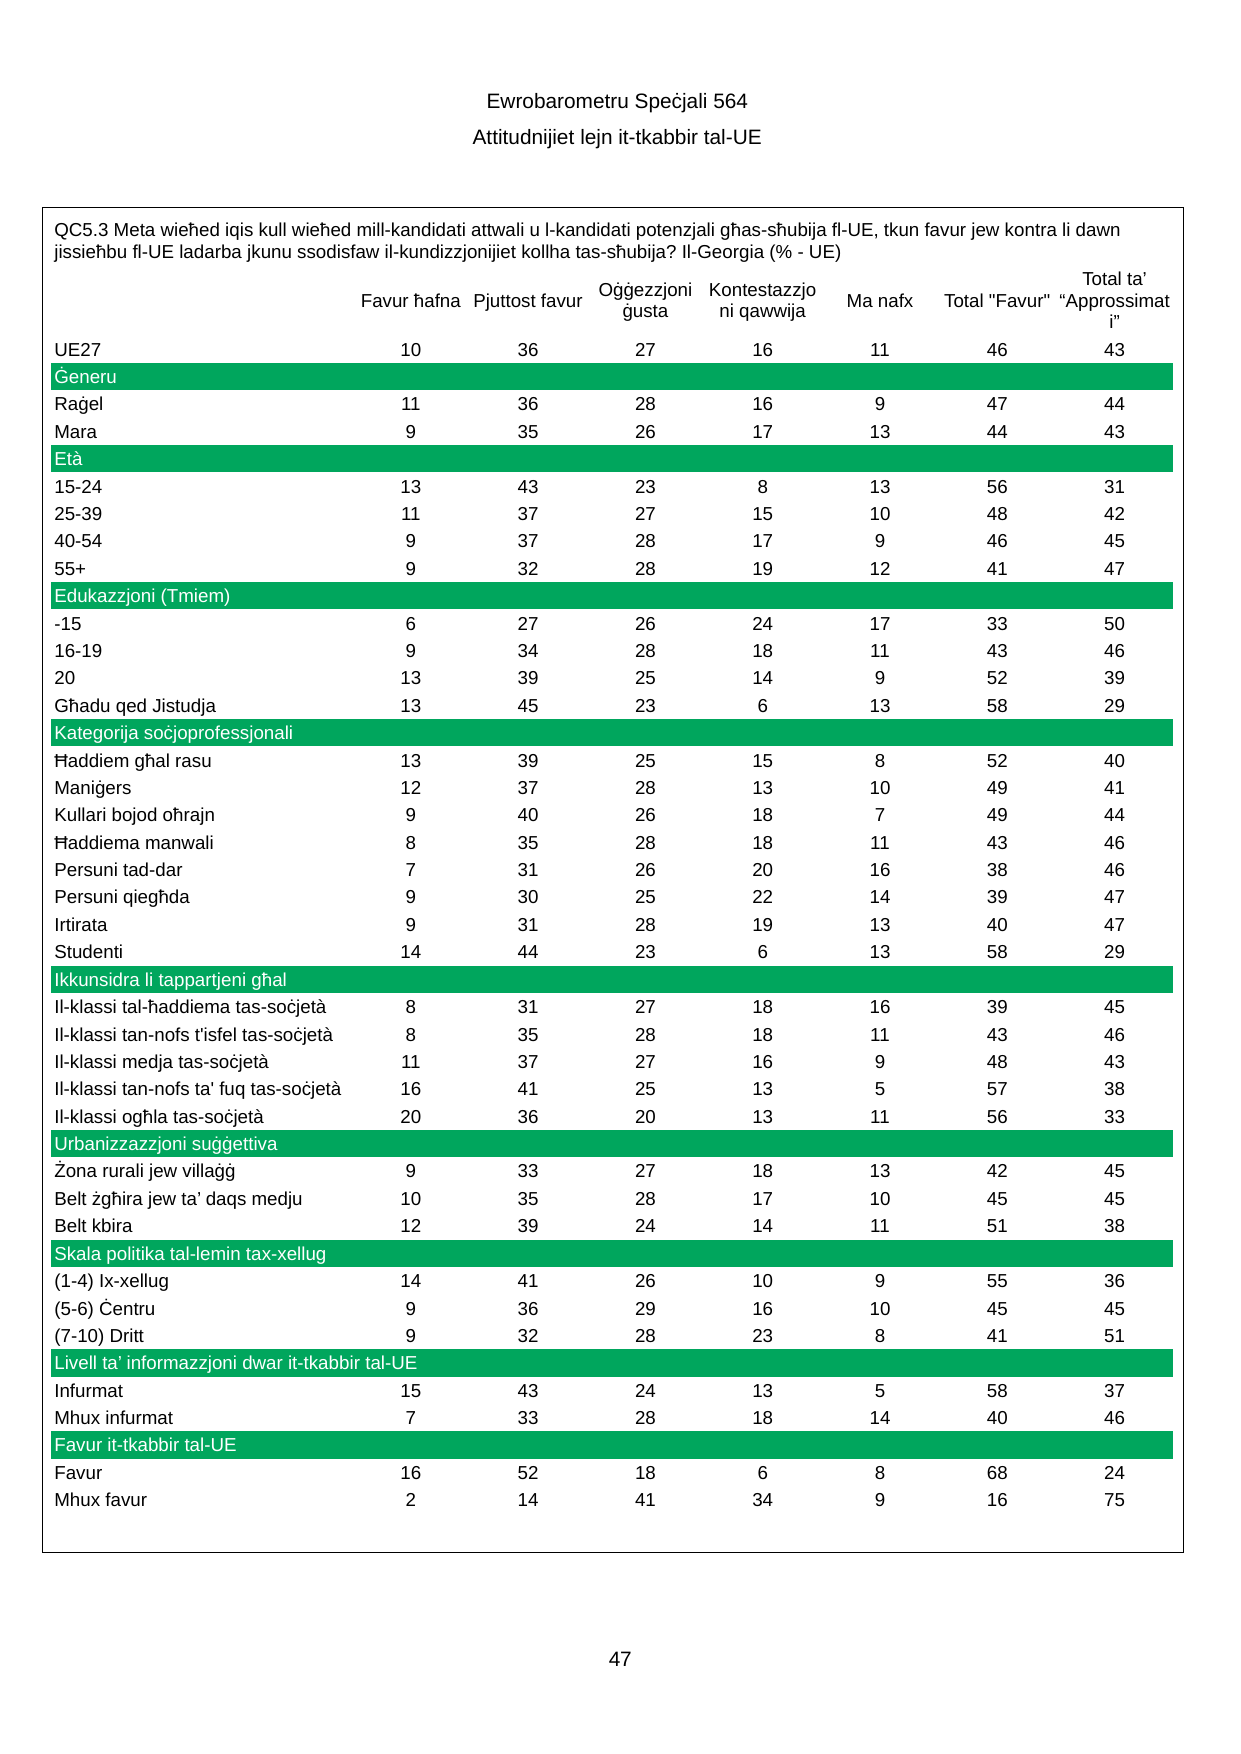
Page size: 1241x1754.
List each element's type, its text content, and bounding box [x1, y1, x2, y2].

table_cell 20 [51, 664, 352, 692]
table_cell Skala politika tal-lemin tax-xellug [51, 1240, 1173, 1267]
table_cell 44 [1056, 390, 1173, 418]
table_cell 13 [352, 746, 469, 774]
table_cell 9 [352, 1322, 469, 1349]
table_cell 36 [469, 1294, 586, 1322]
table_cell 8 [352, 829, 469, 856]
table_cell 2 [352, 1486, 469, 1513]
table_cell 41 [586, 1486, 704, 1513]
table_cell 24 [586, 1212, 704, 1239]
table_cell Ġeneru [51, 363, 1173, 390]
table_cell Mhux favur [51, 1486, 352, 1513]
table_cell Ħaddiema manwali [51, 829, 352, 856]
table_cell 9 [821, 1048, 938, 1075]
table_cell 34 [704, 1486, 821, 1513]
table_cell 45 [1056, 527, 1173, 555]
table_cell Belt żgħira jew ta’ daqs medju [51, 1185, 352, 1212]
table_cell 23 [586, 692, 704, 719]
table_cell Studenti [51, 938, 352, 966]
table_cell Kategorija soċjoprofessjonali [51, 719, 1173, 746]
table_cell 37 [469, 774, 586, 801]
table_cell 9 [352, 555, 469, 582]
table_cell 43 [1056, 418, 1173, 445]
table_cell 5 [821, 1075, 938, 1103]
table_cell 44 [469, 938, 586, 966]
table_cell 46 [1056, 1404, 1173, 1431]
table_cell 18 [704, 1404, 821, 1431]
table_cell 41 [469, 1075, 586, 1103]
table_cell 8 [352, 993, 469, 1020]
table_cell 17 [704, 418, 821, 445]
table_cell 7 [352, 856, 469, 883]
table_cell 45 [1056, 1158, 1173, 1185]
table_cell 11 [821, 1103, 938, 1130]
table_cell 13 [821, 418, 938, 445]
table_cell 45 [1056, 1294, 1173, 1322]
table_cell 8 [821, 1322, 938, 1349]
table_cell 46 [938, 527, 1056, 555]
table_cell 15 [352, 1377, 469, 1404]
table_cell 35 [469, 418, 586, 445]
table_cell 29 [1056, 938, 1173, 966]
table_cell Favur it-tkabbir tal-UE [51, 1431, 1173, 1459]
table_cell Ma nafx [821, 265, 938, 336]
table_cell 58 [938, 1377, 1056, 1404]
table_cell Edukazzjoni (Tmiem) [51, 582, 1173, 609]
table_cell 35 [469, 829, 586, 856]
table_cell 41 [938, 1322, 1056, 1349]
table_cell (1-4) Ix-xellug [51, 1267, 352, 1294]
table_cell 37 [469, 500, 586, 527]
table_cell 12 [352, 1212, 469, 1239]
table_cell 29 [586, 1294, 704, 1322]
table_cell 9 [352, 637, 469, 664]
table_cell Persuni tad-dar [51, 856, 352, 883]
table_cell 35 [469, 1185, 586, 1212]
table_cell 10 [352, 336, 469, 363]
table_cell 39 [938, 993, 1056, 1020]
table_cell 43 [469, 473, 586, 500]
table_cell 6 [704, 692, 821, 719]
table_cell 9 [352, 884, 469, 911]
table_cell 18 [704, 1020, 821, 1048]
table_cell 11 [821, 336, 938, 363]
table_cell 45 [1056, 993, 1173, 1020]
table_cell Raġel [51, 390, 352, 418]
table_cell 6 [704, 938, 821, 966]
table_cell 12 [352, 774, 469, 801]
table_cell 5 [821, 1377, 938, 1404]
table_cell 15-24 [51, 473, 352, 500]
table_cell 13 [821, 1158, 938, 1185]
table_cell 25-39 [51, 500, 352, 527]
table_cell 41 [469, 1267, 586, 1294]
table_cell Belt kbira [51, 1212, 352, 1239]
table_cell 24 [1056, 1459, 1173, 1486]
table_cell Total "Favur" [938, 265, 1056, 336]
table_cell 10 [821, 1185, 938, 1212]
table_cell 32 [469, 555, 586, 582]
table_cell 44 [938, 418, 1056, 445]
table_cell 14 [352, 1267, 469, 1294]
table_cell 52 [938, 746, 1056, 774]
table_cell 37 [469, 527, 586, 555]
table_cell Favur ħafna [352, 265, 469, 336]
table_cell 49 [938, 774, 1056, 801]
table_cell 36 [469, 390, 586, 418]
table_cell 13 [704, 1377, 821, 1404]
table_cell 14 [704, 664, 821, 692]
table_cell 37 [469, 1048, 586, 1075]
table_cell 28 [586, 555, 704, 582]
table_cell 36 [469, 336, 586, 363]
table_cell 45 [1056, 1185, 1173, 1212]
table_cell 28 [586, 774, 704, 801]
table_cell UE27 [51, 336, 352, 363]
table_cell 9 [821, 1267, 938, 1294]
table_cell Kullari bojod oħrajn [51, 801, 352, 829]
table_cell 28 [586, 527, 704, 555]
table_cell 42 [938, 1158, 1056, 1185]
table_cell 11 [821, 637, 938, 664]
table_cell 13 [704, 1075, 821, 1103]
table_cell 47 [938, 390, 1056, 418]
table_cell 24 [586, 1377, 704, 1404]
table_cell 16 [821, 856, 938, 883]
table_cell 28 [586, 911, 704, 938]
table_cell Maniġers [51, 774, 352, 801]
table_cell 18 [704, 993, 821, 1020]
table_cell 40 [938, 1404, 1056, 1431]
table_cell 43 [938, 829, 1056, 856]
table_cell 6 [704, 1459, 821, 1486]
table_cell 11 [821, 1212, 938, 1239]
table_cell Livell ta’ informazzjoni dwar it-tkabbir tal-UE [51, 1349, 1173, 1377]
table_cell 31 [469, 911, 586, 938]
table_cell 27 [586, 1048, 704, 1075]
table_cell 33 [469, 1404, 586, 1431]
table_cell 15 [704, 746, 821, 774]
table_cell Il-klassi tan-nofs t'isfel tas-soċjetà [51, 1020, 352, 1048]
table_cell 28 [586, 1185, 704, 1212]
table_cell 43 [938, 1020, 1056, 1048]
table_cell Oġġezzjoni ġusta [586, 265, 704, 336]
table_cell 23 [586, 938, 704, 966]
table_cell 17 [821, 610, 938, 637]
table_cell 55 [938, 1267, 1056, 1294]
table_cell 45 [469, 692, 586, 719]
table_cell 16 [938, 1486, 1056, 1513]
table_cell 9 [821, 1486, 938, 1513]
table_cell 7 [821, 801, 938, 829]
table_cell 16 [704, 1048, 821, 1075]
table_cell 11 [352, 390, 469, 418]
table_cell 13 [821, 473, 938, 500]
table_cell 46 [1056, 637, 1173, 664]
table_cell 56 [938, 473, 1056, 500]
table_cell 25 [586, 664, 704, 692]
table_cell 10 [821, 500, 938, 527]
table_cell 9 [821, 664, 938, 692]
table_cell Mhux infurmat [51, 1404, 352, 1431]
table_cell 31 [469, 993, 586, 1020]
table_cell 45 [938, 1185, 1056, 1212]
table_cell 26 [586, 610, 704, 637]
table_cell 33 [469, 1158, 586, 1185]
table_cell 11 [821, 829, 938, 856]
table_cell 14 [821, 1404, 938, 1431]
table_cell 36 [1056, 1267, 1173, 1294]
table_cell 27 [586, 993, 704, 1020]
table_cell 34 [469, 637, 586, 664]
table_cell 68 [938, 1459, 1056, 1486]
table_cell 13 [352, 692, 469, 719]
table_cell 8 [352, 1020, 469, 1048]
table_cell 26 [586, 1267, 704, 1294]
table_cell 9 [352, 527, 469, 555]
table_cell 42 [1056, 500, 1173, 527]
table_cell 16 [352, 1459, 469, 1486]
table_cell 11 [821, 1020, 938, 1048]
table_cell 9 [352, 418, 469, 445]
table_cell 8 [821, 1459, 938, 1486]
table_cell 18 [704, 801, 821, 829]
table_cell 17 [704, 527, 821, 555]
table_cell 43 [1056, 336, 1173, 363]
table_cell 24 [704, 610, 821, 637]
table_cell 39 [1056, 664, 1173, 692]
table_cell 48 [938, 500, 1056, 527]
table_cell 30 [469, 884, 586, 911]
table_cell Età [51, 445, 1173, 472]
table_cell 35 [469, 1020, 586, 1048]
table_cell 28 [586, 1404, 704, 1431]
table_cell 25 [586, 1075, 704, 1103]
table_cell Pjuttost favur [469, 265, 586, 336]
table_cell 13 [821, 692, 938, 719]
table_cell 31 [1056, 473, 1173, 500]
table_cell 50 [1056, 610, 1173, 637]
table_cell 19 [704, 555, 821, 582]
table_cell Mara [51, 418, 352, 445]
table_cell 27 [586, 336, 704, 363]
table_cell 13 [821, 938, 938, 966]
table_cell 29 [1056, 692, 1173, 719]
table_cell 41 [1056, 774, 1173, 801]
table_cell 36 [469, 1103, 586, 1130]
table_cell 11 [352, 1048, 469, 1075]
table_cell 10 [352, 1185, 469, 1212]
table_cell 20 [352, 1103, 469, 1130]
table_cell 51 [1056, 1322, 1173, 1349]
table_cell 9 [352, 1158, 469, 1185]
table_cell 38 [1056, 1212, 1173, 1239]
table_cell Il-klassi tan-nofs ta' fuq tas-soċjetà [51, 1075, 352, 1103]
table_cell 16 [821, 993, 938, 1020]
table_cell 13 [704, 1103, 821, 1130]
table_cell 33 [938, 610, 1056, 637]
table_cell (5-6) Ċentru [51, 1294, 352, 1322]
table_cell 22 [704, 884, 821, 911]
table_cell 39 [469, 664, 586, 692]
table_cell 26 [586, 856, 704, 883]
table_cell 13 [704, 774, 821, 801]
table_cell 44 [1056, 801, 1173, 829]
table_cell Infurmat [51, 1377, 352, 1404]
table_cell 39 [938, 884, 1056, 911]
table_cell 28 [586, 1020, 704, 1048]
table_cell 6 [352, 610, 469, 637]
table_cell 18 [704, 1158, 821, 1185]
table_cell (7-10) Dritt [51, 1322, 352, 1349]
table_cell 16 [704, 1294, 821, 1322]
table_cell 18 [704, 637, 821, 664]
table_cell 9 [352, 911, 469, 938]
table_cell Għadu qed Jistudja [51, 692, 352, 719]
table_cell 37 [1056, 1377, 1173, 1404]
table_cell 28 [586, 1322, 704, 1349]
table_cell 23 [586, 473, 704, 500]
table_cell 27 [469, 610, 586, 637]
table_cell 38 [1056, 1075, 1173, 1103]
table_cell Ħaddiem għal rasu [51, 746, 352, 774]
table_cell 38 [938, 856, 1056, 883]
table_cell 27 [586, 1158, 704, 1185]
table_cell 14 [704, 1212, 821, 1239]
table_cell 7 [352, 1404, 469, 1431]
table_cell 32 [469, 1322, 586, 1349]
table_cell 57 [938, 1075, 1056, 1103]
table_cell 8 [704, 473, 821, 500]
table_cell 28 [586, 390, 704, 418]
table_cell 9 [821, 390, 938, 418]
table_cell 28 [586, 637, 704, 664]
table_cell 20 [704, 856, 821, 883]
table_cell 43 [469, 1377, 586, 1404]
table_cell Irtirata [51, 911, 352, 938]
table_cell 47 [1056, 555, 1173, 582]
table_cell 26 [586, 801, 704, 829]
table_cell Il-klassi tal-ħaddiema tas-soċjetà [51, 993, 352, 1020]
table_cell 41 [938, 555, 1056, 582]
table_cell 46 [1056, 1020, 1173, 1048]
table_cell 25 [586, 884, 704, 911]
table_cell 9 [352, 1294, 469, 1322]
table_cell 18 [704, 829, 821, 856]
table_cell -15 [51, 610, 352, 637]
table_cell 12 [821, 555, 938, 582]
table_cell 14 [352, 938, 469, 966]
table_cell 10 [704, 1267, 821, 1294]
table_cell 16 [704, 390, 821, 418]
table_cell 51 [938, 1212, 1056, 1239]
table_cell 31 [469, 856, 586, 883]
table_cell Kontestazzjoni qawwija [704, 265, 821, 336]
table_cell Ikkunsidra li tappartjeni għal [51, 966, 1173, 993]
table_cell Persuni qiegħda [51, 884, 352, 911]
table_cell 46 [1056, 829, 1173, 856]
table_cell 47 [1056, 884, 1173, 911]
table_cell 58 [938, 692, 1056, 719]
table_cell Il-klassi medja tas-soċjetà [51, 1048, 352, 1075]
table_cell 28 [586, 829, 704, 856]
table_cell 52 [938, 664, 1056, 692]
table_cell 55+ [51, 555, 352, 582]
table_cell 47 [1056, 911, 1173, 938]
table_cell 26 [586, 418, 704, 445]
table_cell Favur [51, 1459, 352, 1486]
table_cell [51, 265, 352, 336]
table_cell Urbanizzazzjoni suġġettiva [51, 1130, 1173, 1157]
table_cell 18 [586, 1459, 704, 1486]
table_cell 43 [938, 637, 1056, 664]
table_cell 58 [938, 938, 1056, 966]
table_cell 16 [352, 1075, 469, 1103]
table_cell 39 [469, 1212, 586, 1239]
table_cell 75 [1056, 1486, 1173, 1513]
table_cell 9 [352, 801, 469, 829]
table_cell 13 [352, 473, 469, 500]
table_cell 13 [821, 911, 938, 938]
table_cell 27 [586, 500, 704, 527]
table_cell 52 [469, 1459, 586, 1486]
table_cell 39 [469, 746, 586, 774]
table_cell 56 [938, 1103, 1056, 1130]
table_header QC5.3 Meta wieħed iqis kull wieħed mill-kandidati attwali u l-kandidati potenzjali għas-sħubija fl-UE, tkun favur jew kontra li dawn jissieħbu fl-UE ladarba jkunu ssodisfaw il-kundizzjonijiet kollha tas-sħubija? Il-Georgia (% - UE) [51, 216, 1173, 265]
table_cell 45 [938, 1294, 1056, 1322]
table_cell 40 [1056, 746, 1173, 774]
table_cell 14 [469, 1486, 586, 1513]
table_cell 46 [1056, 856, 1173, 883]
table_cell 33 [1056, 1103, 1173, 1130]
table_cell 14 [821, 884, 938, 911]
table_cell 40 [938, 911, 1056, 938]
table_cell 49 [938, 801, 1056, 829]
table_cell 10 [821, 774, 938, 801]
table_cell 17 [704, 1185, 821, 1212]
table_cell 11 [352, 500, 469, 527]
table_cell 23 [704, 1322, 821, 1349]
table_cell Total ta’ “Approssimati” [1056, 265, 1173, 336]
table_cell 40 [469, 801, 586, 829]
table_cell 46 [938, 336, 1056, 363]
table_cell 48 [938, 1048, 1056, 1075]
table_cell 20 [586, 1103, 704, 1130]
table_cell 43 [1056, 1048, 1173, 1075]
table_cell 19 [704, 911, 821, 938]
table_cell 13 [352, 664, 469, 692]
table_cell Il-klassi ogħla tas-soċjetà [51, 1103, 352, 1130]
table_cell 16-19 [51, 637, 352, 664]
table_cell 16 [704, 336, 821, 363]
table_cell 9 [821, 527, 938, 555]
table_cell 8 [821, 746, 938, 774]
table_cell 40-54 [51, 527, 352, 555]
table_cell Żona rurali jew villaġġ [51, 1158, 352, 1185]
table_cell 25 [586, 746, 704, 774]
table_cell 10 [821, 1294, 938, 1322]
table_cell 15 [704, 500, 821, 527]
